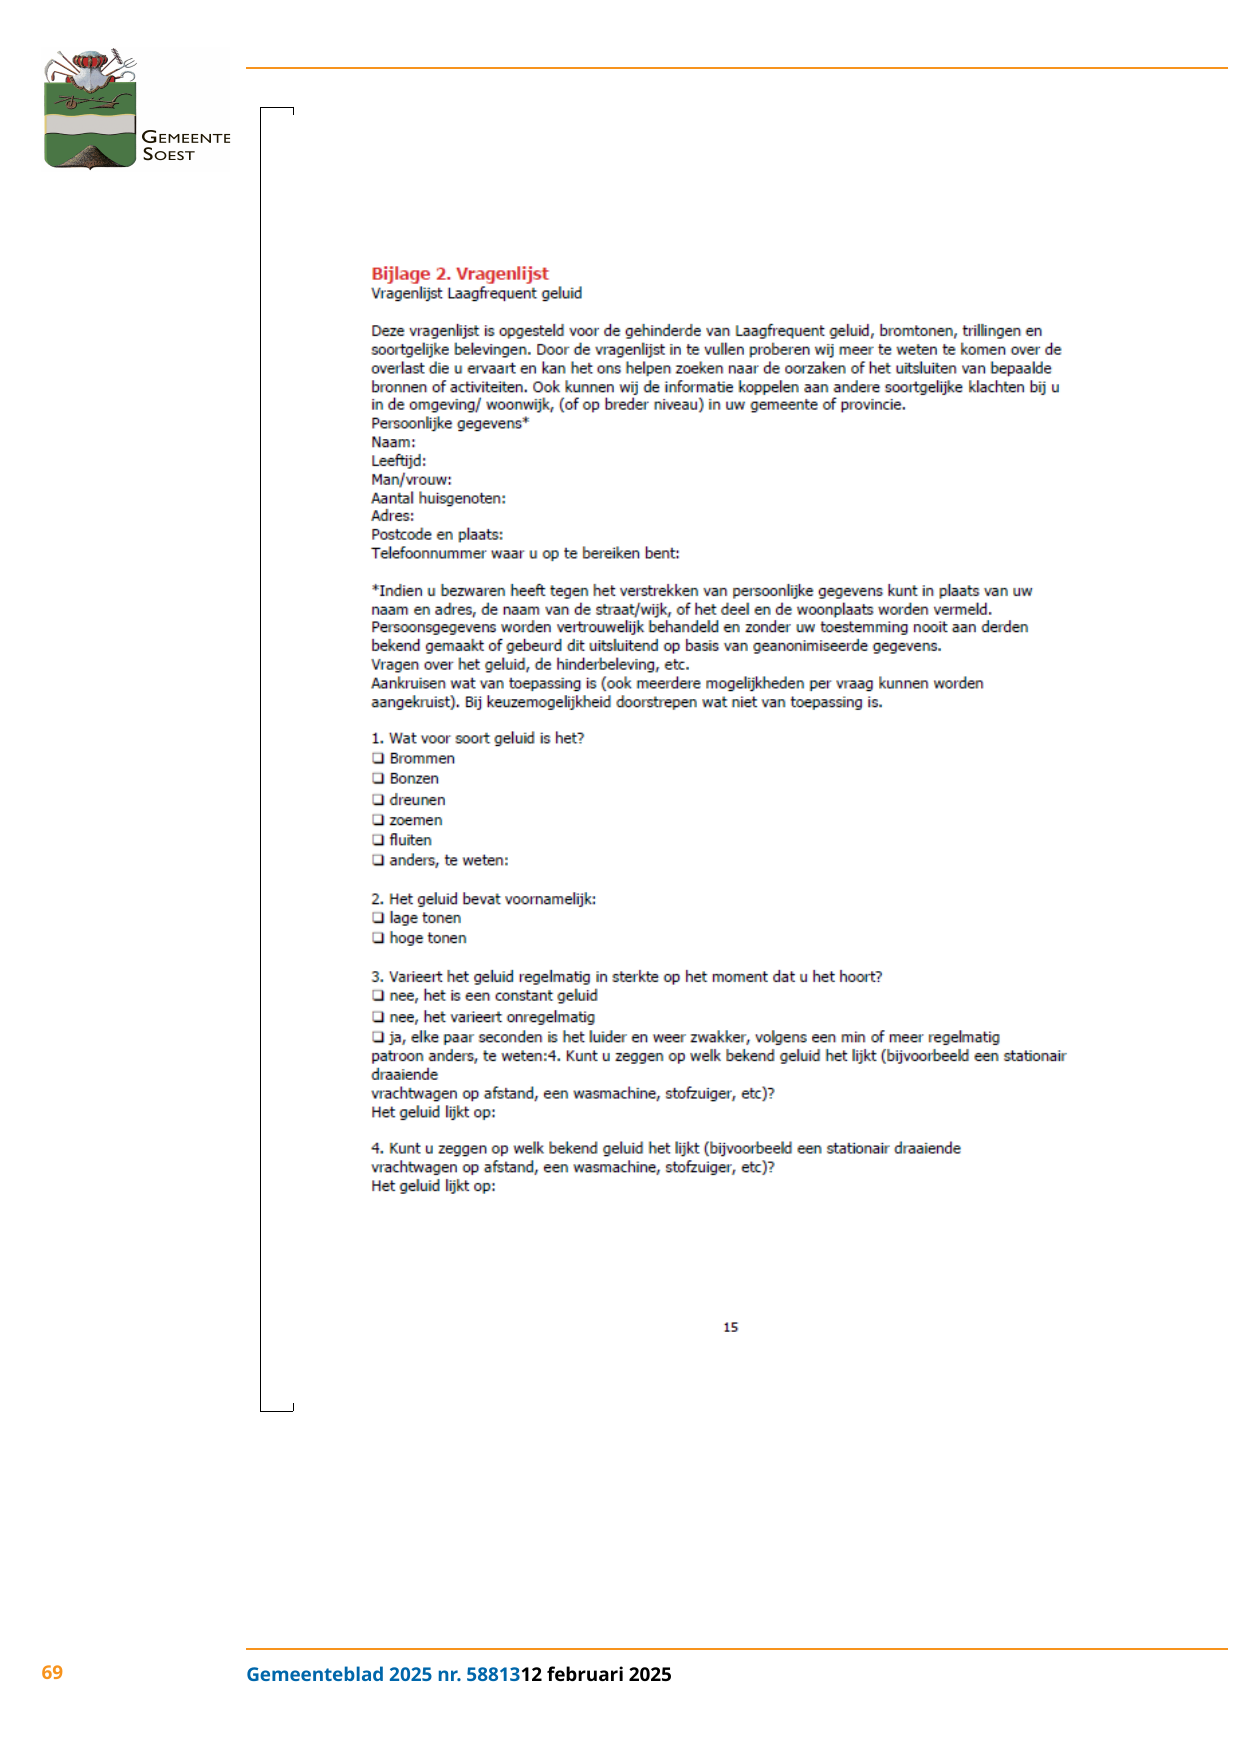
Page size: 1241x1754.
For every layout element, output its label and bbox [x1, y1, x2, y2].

picture [268, 115, 1173, 1403]
picture [41, 47, 231, 172]
